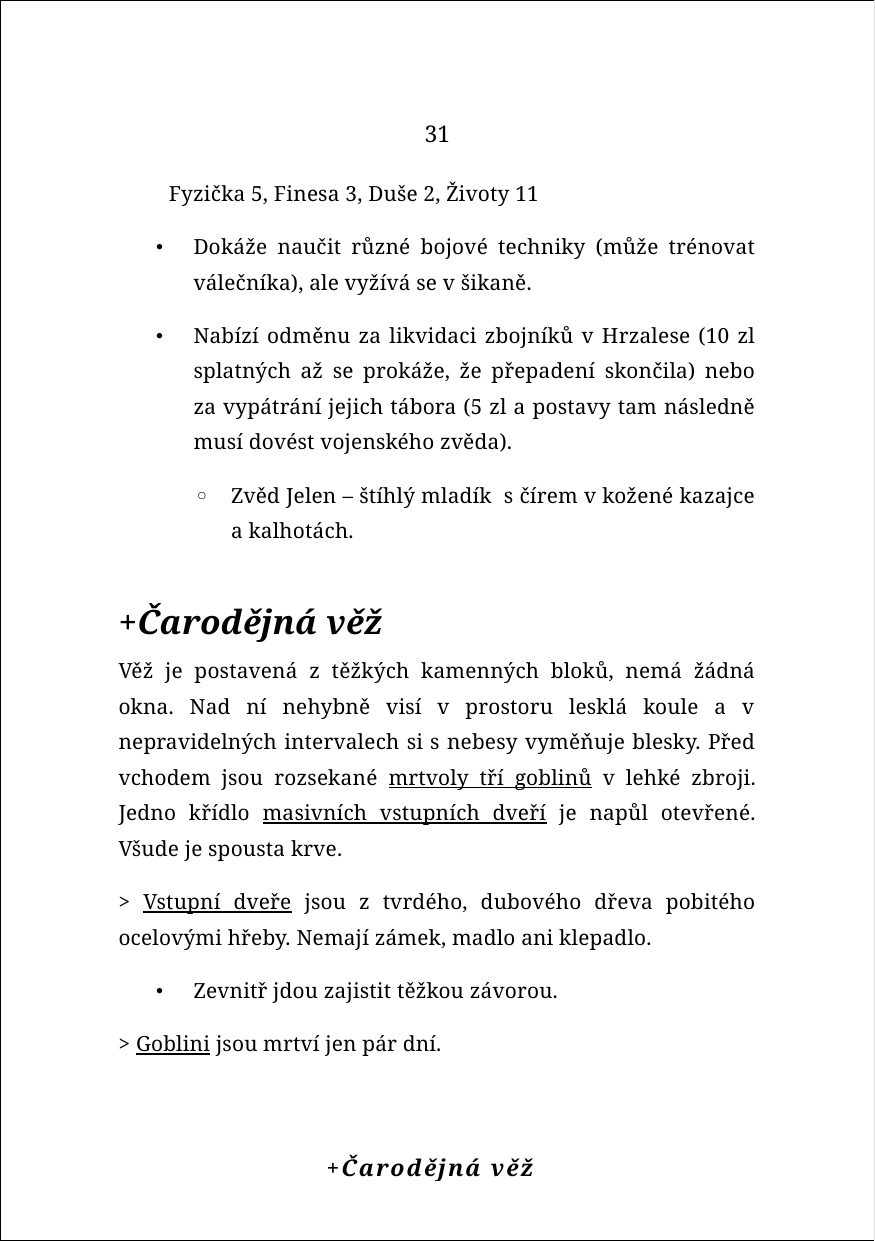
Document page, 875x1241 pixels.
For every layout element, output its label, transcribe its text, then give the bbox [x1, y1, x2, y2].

list Nabízí odměnu za likvidaci zbojníků v Hrzalese (10 zl splatných až se prokáže, že přepadení skončila) nebo za vypátrání jejich tábora (5 zl a postavy tam následně musí dovést vojenského zvěda). [156, 321, 756, 456]
text > Goblini jsou mrtví jen pár dní. [118, 1029, 756, 1057]
text Věž je postavená z těžkých kamenných bloků, nemá žádná okna. Nad ní nehybně visí v prostoru lesklá koule a v nepravidelných intervalech si s nebesy vyměňuje blesky. Před vchodem jsou rozsekané mrtvoly tří goblinů v lehké zbroji. Jedno křídlo masivních vstupních dveří je napůl otevřené. Všude je spousta krve. [118, 656, 756, 862]
list Zvěd Jelen – štíhlý mladík s čírem v kožené kazajce a kalhotách. [193, 481, 756, 545]
list Zevnitř jdou zajistit těžkou závorou. [156, 976, 756, 1004]
text Fyzička 5, Finesa 3, Duše 2, Životy 11 [168, 179, 756, 207]
text > Vstupní dveře jsou z tvrdého, dubového dřeva pobitého ocelovými hřeby. Nemají zámek, madlo ani klepadlo. [118, 887, 756, 951]
list Dokáže naučit různé bojové techniky (může trénovat válečníka), ale vyžívá se v šikaně. [156, 232, 756, 296]
subtitle +Čarodějná věž [118, 599, 756, 644]
